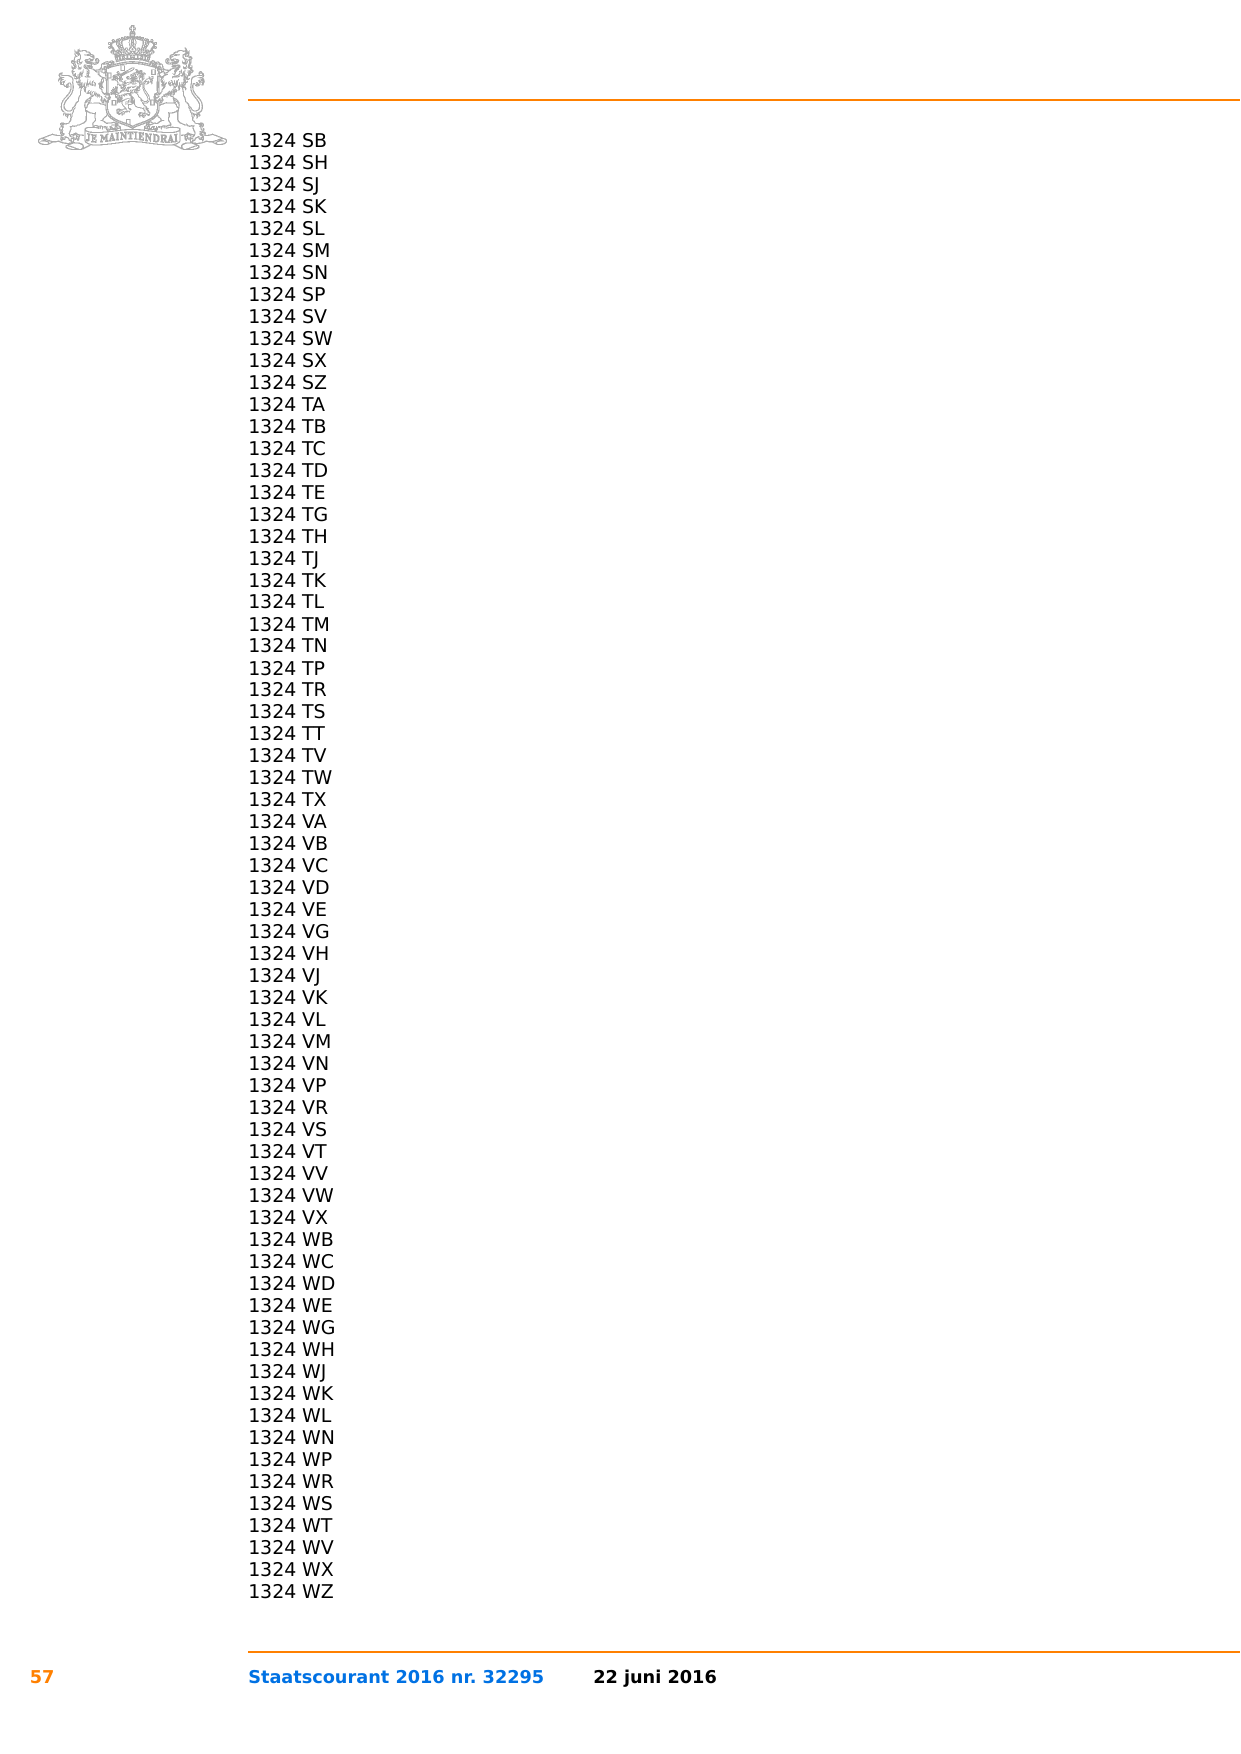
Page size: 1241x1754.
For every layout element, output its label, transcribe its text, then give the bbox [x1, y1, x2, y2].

text 1324 TK [248, 569, 1163, 591]
text 1324 SJ [248, 174, 1163, 196]
text 1324 SK [248, 196, 1163, 218]
text 1324 VD [248, 877, 1163, 899]
text 1324 WV [248, 1537, 1163, 1558]
text 1324 TM [248, 613, 1163, 635]
text 1324 VX [248, 1207, 1163, 1229]
text 1324 WR [248, 1471, 1163, 1493]
text 1324 WX [248, 1558, 1163, 1581]
text 1324 VR [248, 1097, 1163, 1119]
text 1324 TJ [248, 547, 1163, 569]
text 1324 VP [248, 1075, 1163, 1097]
text 1324 TS [248, 701, 1163, 723]
text 1324 VC [248, 855, 1163, 877]
text 1324 WC [248, 1251, 1163, 1273]
text 1324 SZ [248, 372, 1163, 394]
text 1324 VK [248, 987, 1163, 1009]
text 1324 SV [248, 306, 1163, 328]
text 1324 SX [248, 350, 1163, 372]
text 1324 VB [248, 833, 1163, 855]
text 1324 VV [248, 1163, 1163, 1185]
text 1324 TA [248, 394, 1163, 416]
text 1324 WT [248, 1514, 1163, 1537]
text 1324 SB [248, 130, 1163, 152]
text 1324 VT [248, 1141, 1163, 1163]
text 1324 WG [248, 1317, 1163, 1339]
text 1324 SP [248, 284, 1163, 306]
text 1324 TG [248, 503, 1163, 526]
text 1324 TB [248, 416, 1163, 438]
text 1324 VS [248, 1119, 1163, 1141]
text 1324 TN [248, 635, 1163, 657]
text 1324 WP [248, 1449, 1163, 1471]
text 1324 VN [248, 1053, 1163, 1075]
text 1324 WZ [248, 1581, 1163, 1602]
text 1324 TD [248, 459, 1163, 482]
text 1324 SW [248, 328, 1163, 350]
text 1324 WK [248, 1383, 1163, 1405]
text 1324 WJ [248, 1361, 1163, 1383]
text 1324 TW [248, 767, 1163, 789]
text 1324 TV [248, 745, 1163, 767]
text 1324 VA [248, 811, 1163, 833]
text 1324 TP [248, 657, 1163, 679]
text 1324 WH [248, 1339, 1163, 1361]
text 1324 SH [248, 152, 1163, 174]
text 1324 TT [248, 723, 1163, 745]
text 1324 VE [248, 899, 1163, 921]
text 1324 TC [248, 438, 1163, 459]
text 1324 TE [248, 482, 1163, 503]
text 1324 VJ [248, 965, 1163, 987]
text 1324 VL [248, 1009, 1163, 1031]
text 1324 WN [248, 1427, 1163, 1449]
text 1324 WD [248, 1273, 1163, 1295]
text 1324 TH [248, 526, 1163, 547]
text 1324 WS [248, 1493, 1163, 1514]
text 1324 WB [248, 1229, 1163, 1251]
text 1324 TX [248, 789, 1163, 811]
text 1324 SN [248, 262, 1163, 284]
text 1324 SL [248, 218, 1163, 240]
text 1324 WE [248, 1295, 1163, 1317]
text 1324 VG [248, 921, 1163, 943]
text 1324 WL [248, 1405, 1163, 1427]
text 1324 VW [248, 1185, 1163, 1207]
text 1324 TL [248, 591, 1163, 613]
text 1324 VM [248, 1031, 1163, 1053]
text 1324 TR [248, 679, 1163, 701]
text 1324 SM [248, 240, 1163, 262]
text 1324 VH [248, 943, 1163, 965]
picture [38, 25, 227, 150]
